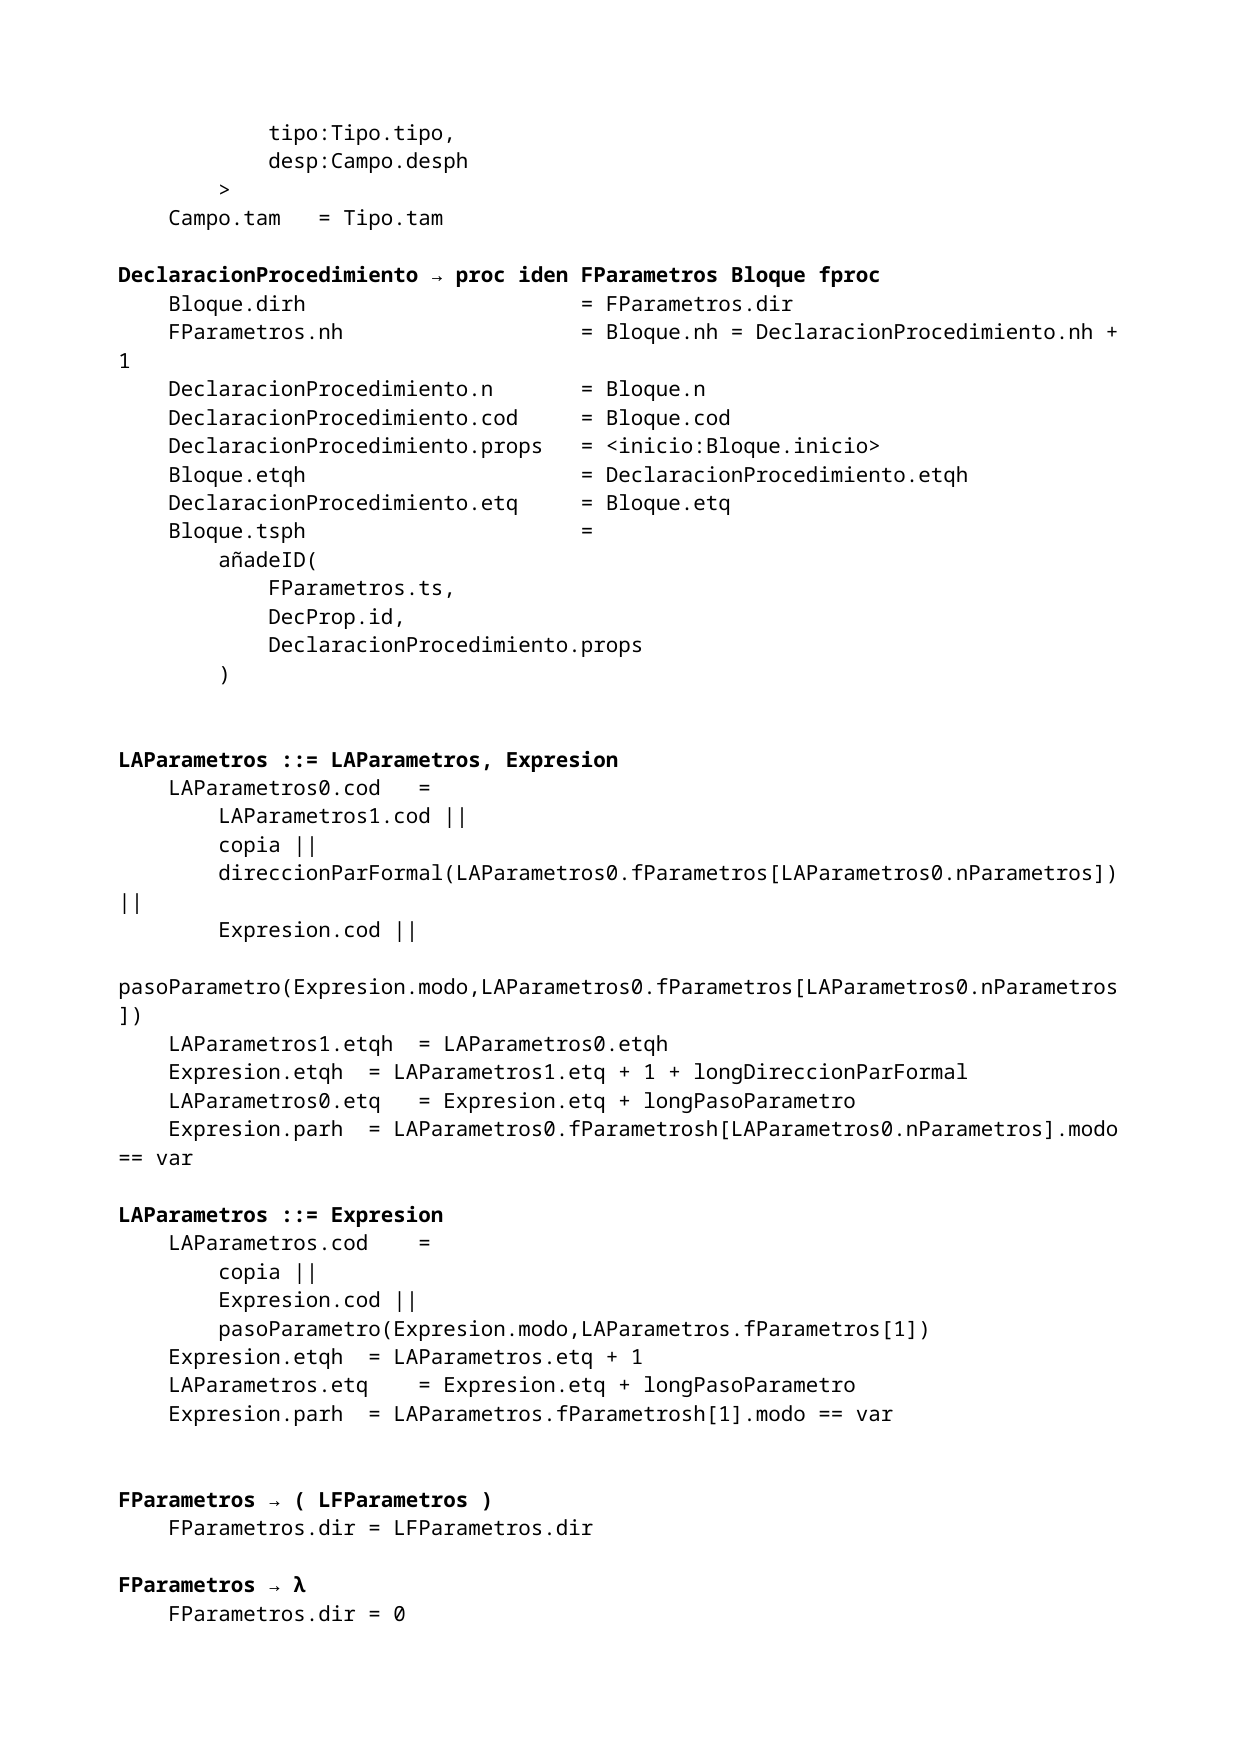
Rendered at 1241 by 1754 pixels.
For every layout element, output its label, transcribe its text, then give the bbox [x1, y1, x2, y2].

text Expresion.cod || [118, 915, 1122, 944]
text DecProp.id, [118, 602, 1122, 630]
text DeclaracionProcedimiento.props [118, 630, 1122, 659]
text Expresion.parh = LAParametros0.fParametrosh[LAParametros0.nParametros].modo == var [118, 1114, 1122, 1171]
text LAParametros0.etq = Expresion.etq + longPasoParametro [118, 1086, 1122, 1114]
text DeclaracionProcedimiento.n = Bloque.n [118, 374, 1122, 403]
text FParametros.ts, [118, 573, 1122, 602]
text direccionParFormal(LAParametros0.fParametros[LAParametros0.nParametros]) || [118, 858, 1122, 915]
text copia || [118, 830, 1122, 858]
text FParametros → ( LFParametros ) [118, 1485, 1122, 1513]
text Expresion.etqh = LAParametros1.etq + 1 + longDireccionParFormal [118, 1057, 1122, 1086]
text LAParametros ::= LAParametros, Expresion [118, 745, 1122, 773]
text pasoParametro(Expresion.modo,LAParametros.fParametros[1]) [118, 1314, 1122, 1342]
text Bloque.tsph = [118, 517, 1122, 545]
text LAParametros.etq = Expresion.etq + longPasoParametro [118, 1371, 1122, 1399]
text tipo:Tipo.tipo, [118, 118, 1122, 147]
text DeclaracionProcedimiento.etq = Bloque.etq [118, 488, 1122, 517]
text Campo.tam = Tipo.tam [118, 203, 1122, 232]
text LAParametros1.etqh = LAParametros0.etqh [118, 1029, 1122, 1057]
text pasoParametro(Expresion.modo,LAParametros0.fParametros[LAParametros0.nParametros]) [118, 944, 1122, 1029]
text LAParametros0.cod = [118, 773, 1122, 802]
text copia || [118, 1257, 1122, 1285]
text Expresion.etqh = LAParametros.etq + 1 [118, 1342, 1122, 1371]
text FParametros.dir = LFParametros.dir [118, 1513, 1122, 1542]
text Bloque.etqh = DeclaracionProcedimiento.etqh [118, 460, 1122, 488]
text LAParametros ::= Expresion [118, 1200, 1122, 1228]
text desp:Campo.desph [118, 147, 1122, 175]
text Expresion.parh = LAParametros.fParametrosh[1].modo == var [118, 1399, 1122, 1427]
text ) [118, 659, 1122, 687]
text FParametros → λ [118, 1571, 1122, 1599]
text LAParametros.cod = [118, 1228, 1122, 1257]
text > [118, 175, 1122, 203]
text DeclaracionProcedimiento.cod = Bloque.cod [118, 403, 1122, 431]
text Expresion.cod || [118, 1285, 1122, 1314]
text DeclaracionProcedimiento.props = <inicio:Bloque.inicio> [118, 431, 1122, 460]
text añadeID( [118, 545, 1122, 573]
text FParametros.nh = Bloque.nh = DeclaracionProcedimiento.nh + 1 [118, 317, 1122, 374]
text FParametros.dir = 0 [118, 1599, 1122, 1627]
text DeclaracionProcedimiento → proc iden FParametros Bloque fproc [118, 261, 1122, 289]
text Bloque.dirh = FParametros.dir [118, 289, 1122, 317]
text LAParametros1.cod || [118, 802, 1122, 830]
